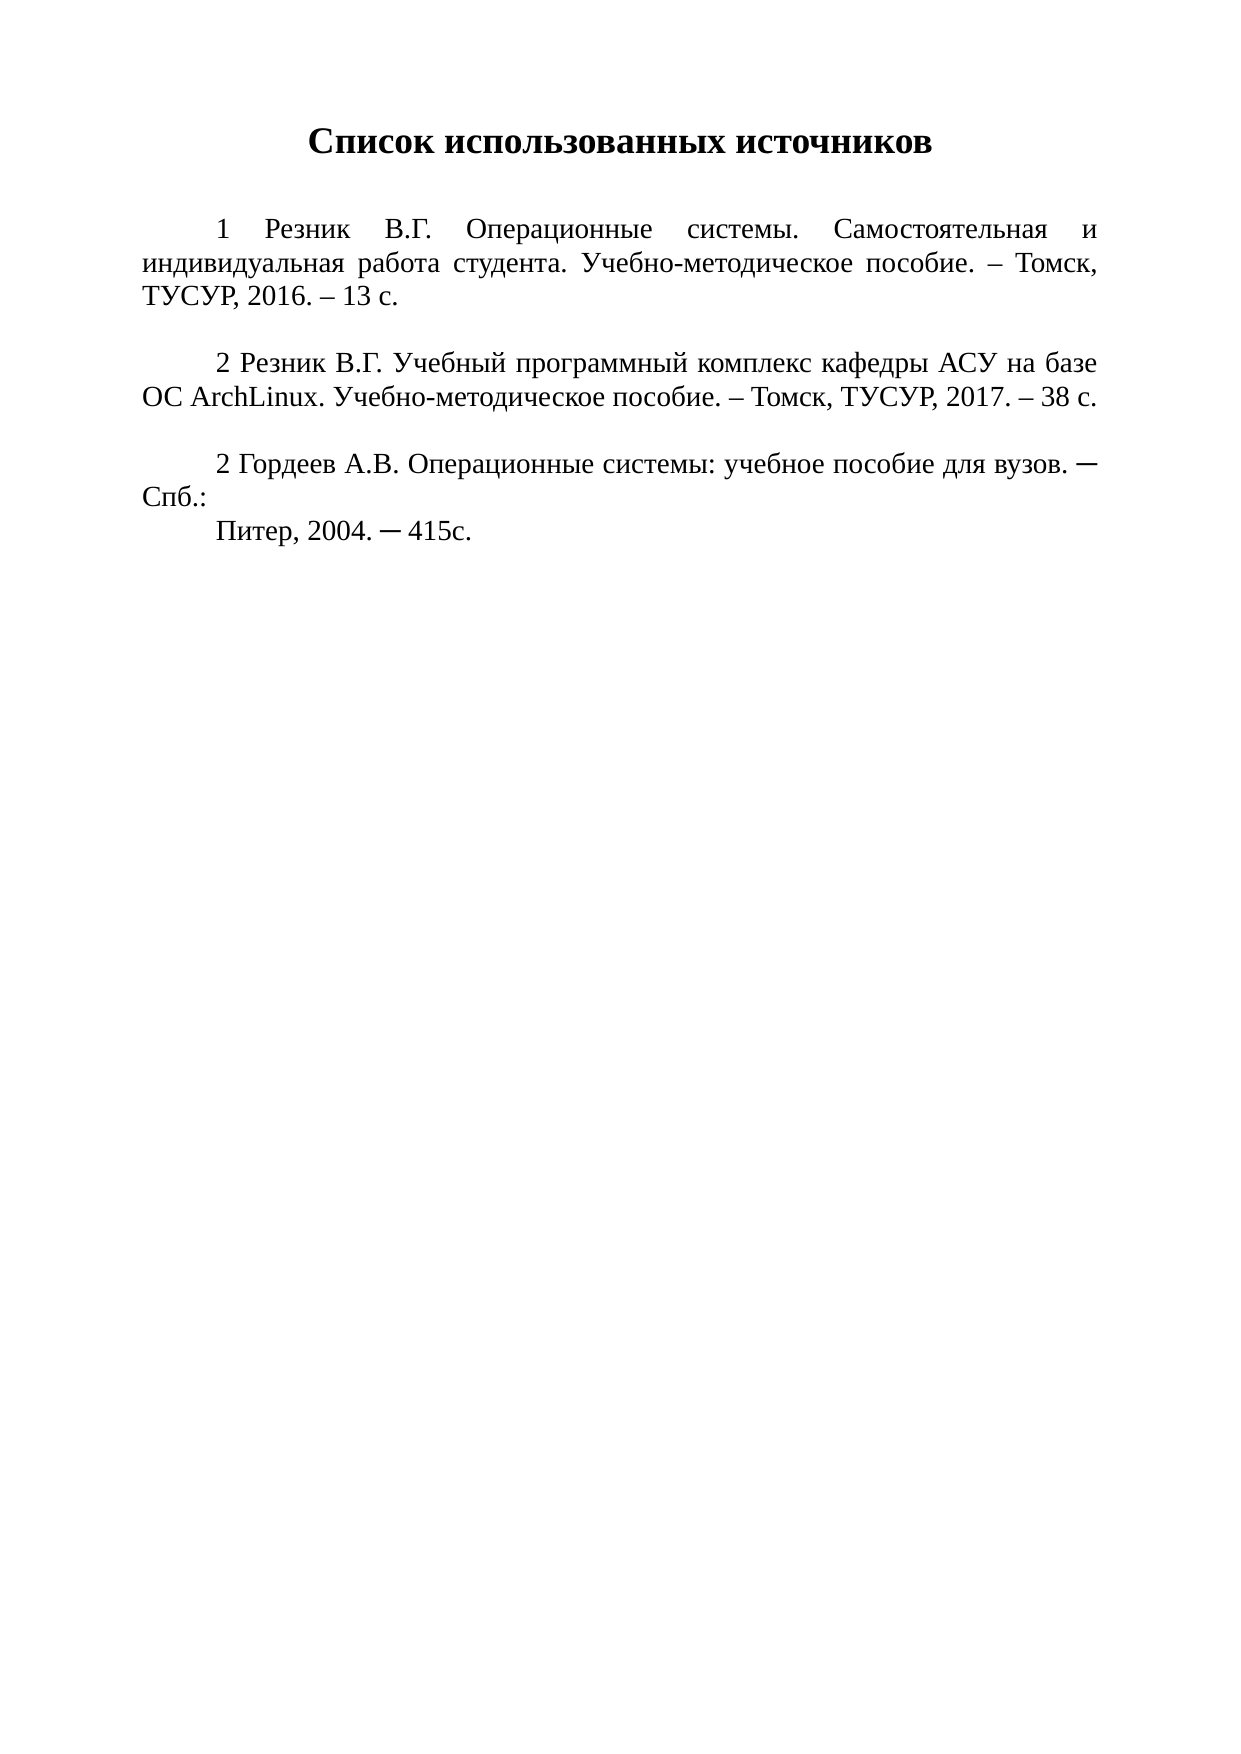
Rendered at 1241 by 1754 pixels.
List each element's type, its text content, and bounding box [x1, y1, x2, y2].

text 1 Резник В.Г. Операционные системы. Самостоятельная и индивидуальная работа студента. Учебно-методическое пособие. – Томск, ТУСУР, 2016. – 13 с. [142, 211, 1098, 312]
text Питер, 2004. ─ 415с. [142, 513, 1098, 547]
text 2 Гордеев А.В. Операционные системы: учебное пособие для вузов. ─ Спб.: [142, 446, 1098, 513]
subtitle Список использованных источников [142, 118, 1098, 161]
text 2 Резник В.Г. Учебный программный комплекс кафедры АСУ на базе ОС ArchLinux. Учебно-методическое пособие. – Томск, ТУСУР, 2017. – 38 с. [142, 345, 1098, 412]
